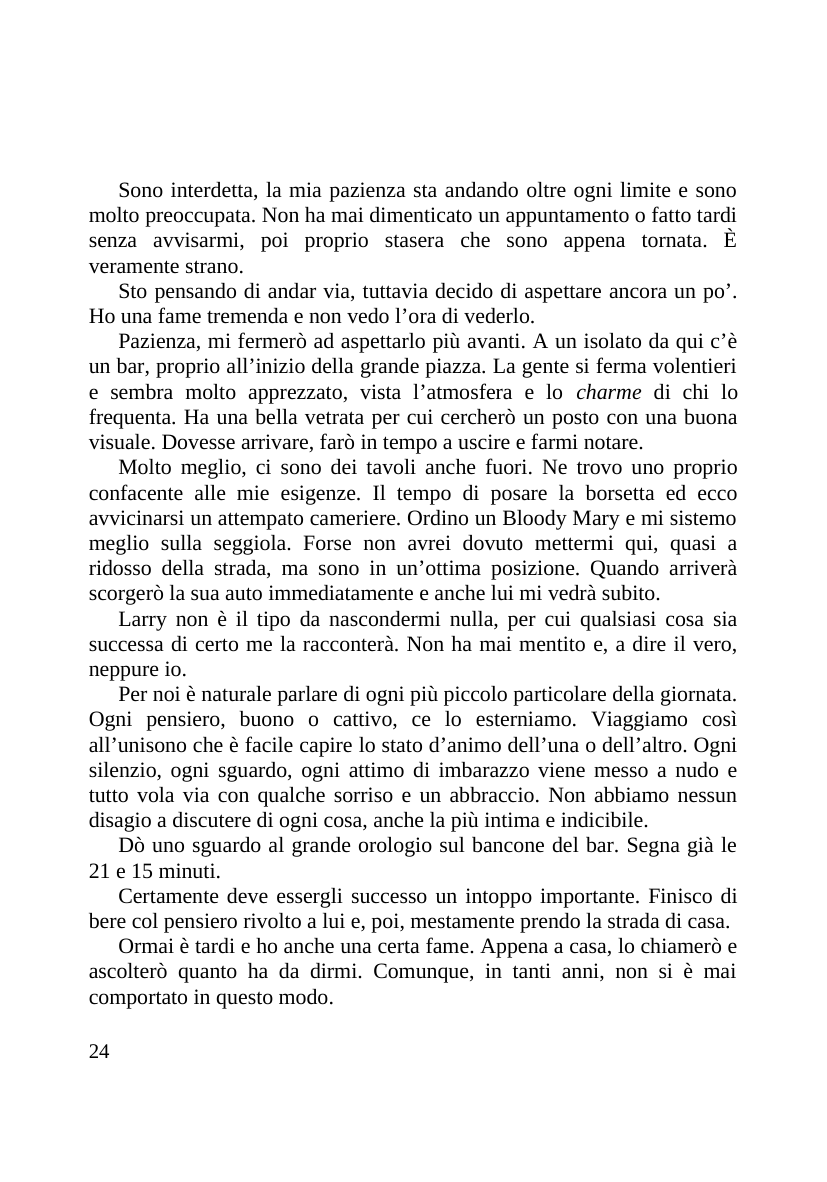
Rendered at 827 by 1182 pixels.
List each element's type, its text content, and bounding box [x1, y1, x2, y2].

text Sono interdetta, la mia pazienza sta andando oltre ogni limite e sono molto preoccupata. Non ha mai dimenticato un appuntamento o fatto tardi senza avvisarmi, poi proprio stasera che sono appena tornata. È veramente strano. [88, 177, 738, 278]
text Ormai è tardi e ho anche una certa fame. Appena a casa, lo chiamerò e ascolterò quanto ha da dirmi. Comunque, in tanti anni, non si è mai comportato in questo modo. [88, 933, 738, 1009]
text Per noi è naturale parlare di ogni più piccolo particolare della giornata. Ogni pensiero, buono o cattivo, ce lo esterniamo. Viaggiamo così all’unisono che è facile capire lo stato d’animo dell’una o dell’altro. Ogni silenzio, ogni sguardo, ogni attimo di imbarazzo viene messo a nudo e tutto vola via con qualche sorriso e un abbraccio. Non abbiamo nessun disagio a discutere di ogni cosa, anche la più intima e indicibile. [88, 681, 738, 832]
text Larry non è il tipo da nascondermi nulla, per cui qualsiasi cosa sia successa di certo me la racconterà. Non ha mai mentito e, a dire il vero, neppure io. [88, 606, 738, 681]
text Molto meglio, ci sono dei tavoli anche fuori. Ne trovo uno proprio confacente alle mie esigenze. Il tempo di posare la borsetta ed ecco avvicinarsi un attempato cameriere. Ordino un Bloody Mary e mi sistemo meglio sulla seggiola. Forse non avrei dovuto mettermi qui, quasi a ridosso della strada, ma sono in un’ottima posizione. Quando arriverà scorgerò la sua auto immediatamente e anche lui mi vedrà subito. [88, 454, 738, 606]
text Sto pensando di andar via, tuttavia decido di aspettare ancora un po’. Ho una fame tremenda e non vedo l’ora di vederlo. [88, 278, 738, 328]
text Pazienza, mi fermerò ad aspettarlo più avanti. A un isolato da qui c’è un bar, proprio all’inizio della grande piazza. La gente si ferma volentieri e sembra molto apprezzato, vista l’atmosfera e lo charme di chi lo frequenta. Ha una bella vetrata per cui cercherò un posto con una buona visuale. Dovesse arrivare, farò in tempo a uscire e farmi notare. [88, 328, 738, 454]
text Certamente deve essergli successo un intoppo importante. Finisco di bere col pensiero rivolto a lui e, poi, mestamente prendo la strada di casa. [88, 883, 738, 933]
text Dò uno sguardo al grande orologio sul bancone del bar. Segna già le 21 e 15 minuti. [88, 832, 738, 883]
